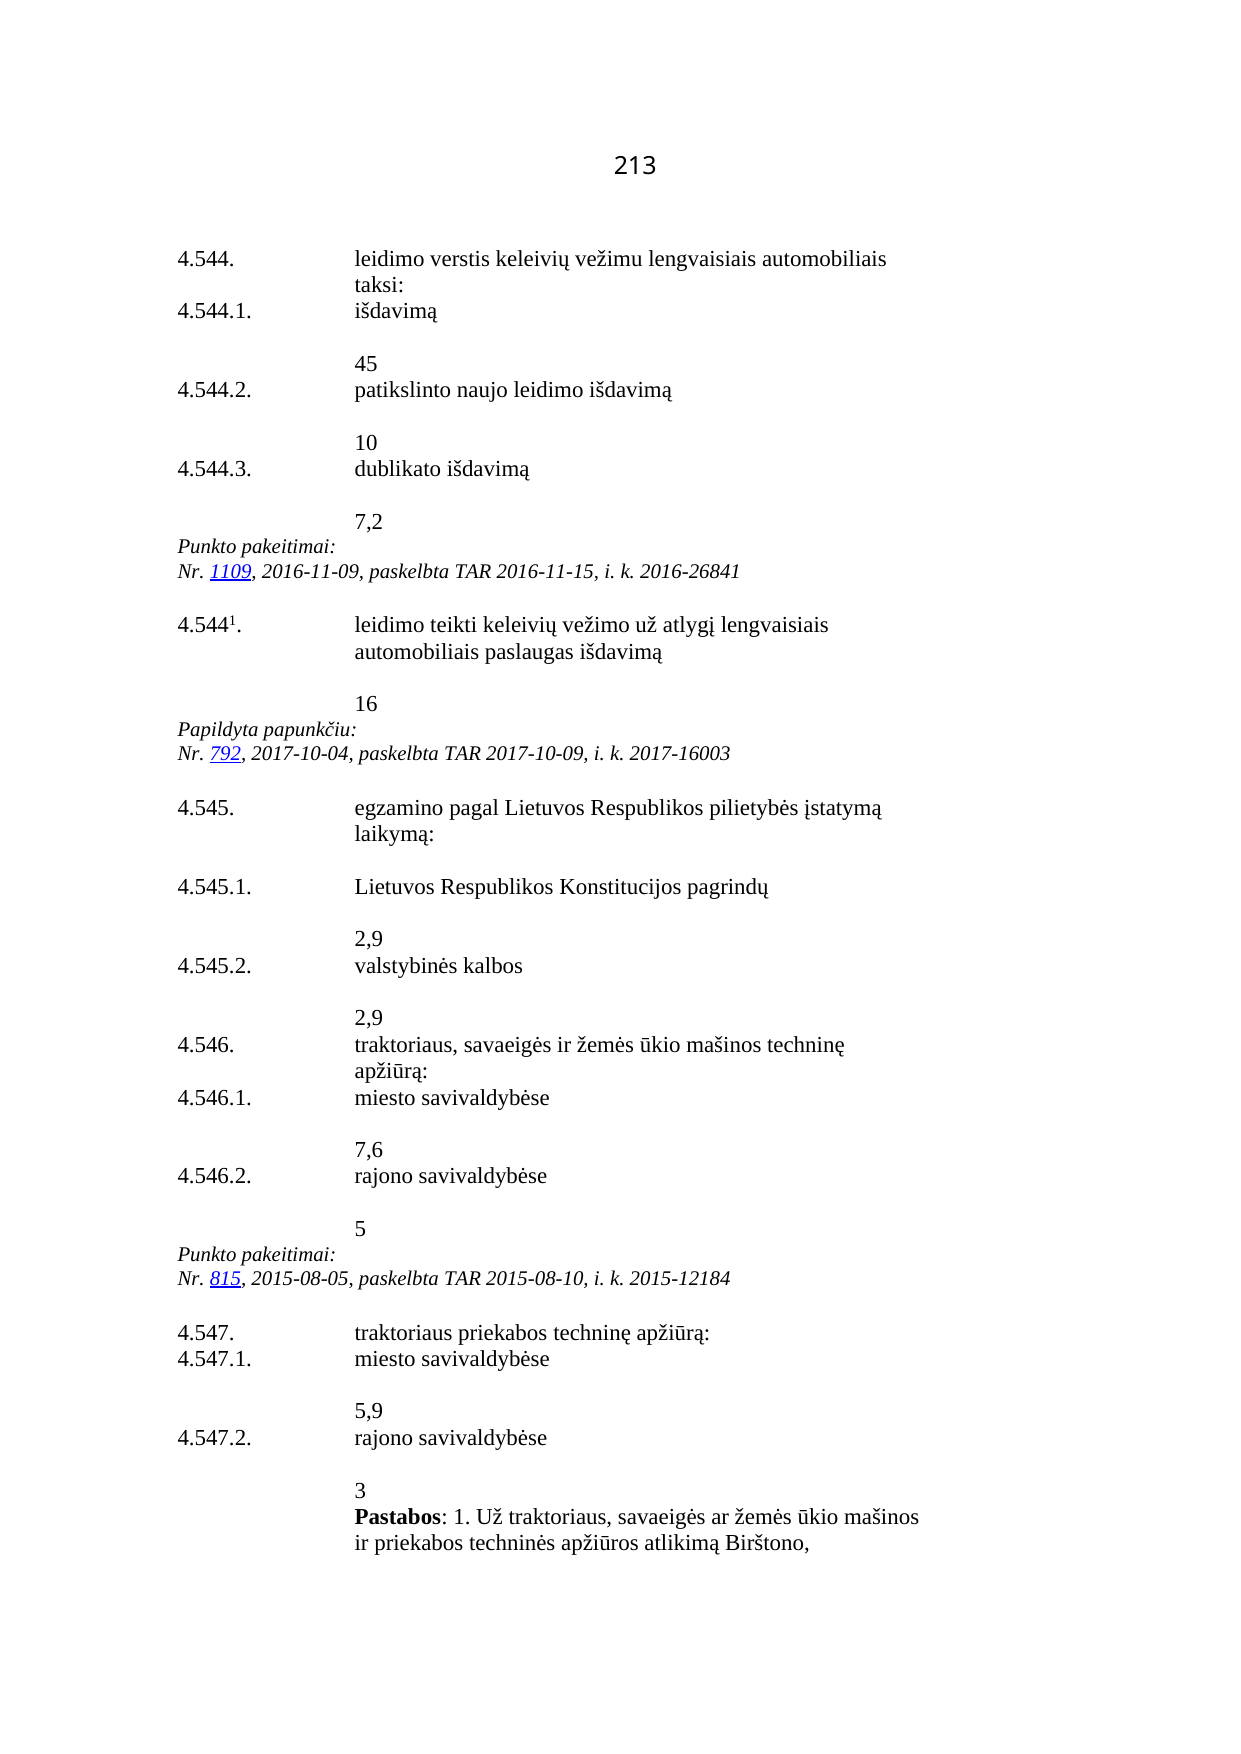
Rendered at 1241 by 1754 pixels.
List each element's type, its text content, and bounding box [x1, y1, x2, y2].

text automobiliais paslaugas išdavimą 16 [354, 638, 945, 717]
text Nr. 1109, 2016-11-09, paskelbta TAR 2016-11-15, i. k. 2016-26841 [177, 558, 1093, 583]
text 4.544. leidimo verstis keleivių vežimu lengvaisiais automobiliais [177, 244, 892, 271]
text Punkto pakeitimai: [177, 534, 1093, 558]
text Nr. 815, 2015-08-05, paskelbta TAR 2015-08-10, i. k. 2015-12184 [177, 1266, 1093, 1290]
text Papildyta papunkčiu: [177, 717, 1093, 741]
text Pastabos: 1. Už traktoriaus, savaeigės ar žemės ūkio mašinos [354, 1503, 945, 1529]
text taksi: [354, 271, 892, 297]
text 4.544.2. patikslinto naujo leidimo išdavimą 10 [177, 376, 892, 455]
text 4.546. traktoriaus, savaeigės ir žemės ūkio mašinos techninę [177, 1031, 945, 1057]
text 4.545. egzamino pagal Lietuvos Respublikos pilietybės įstatymą laikymą: [177, 794, 945, 873]
text 4.545.2. valstybinės kalbos 2,9 [177, 952, 945, 1031]
text Nr. 792, 2017-10-04, paskelbta TAR 2017-10-09, i. k. 2017-16003 [177, 741, 1093, 765]
text 4.546.2. rajono savivaldybėse 5 [177, 1163, 945, 1242]
text 4.545.1. Lietuvos Respublikos Konstitucijos pagrindų 2,9 [177, 873, 945, 952]
text 4.544.3. dublikato išdavimą 7,2 [177, 455, 892, 534]
text apžiūrą: [354, 1057, 945, 1083]
text Punkto pakeitimai: [177, 1242, 1093, 1266]
text 4.546.1. miesto savivaldybėse 7,6 [177, 1083, 945, 1163]
text 4.547.1. miesto savivaldybėse 5,9 [177, 1345, 945, 1424]
text ir priekabos techninės apžiūros atlikimą Birštono, [354, 1529, 945, 1556]
text 4.547.2. rajono savivaldybėse 3 [177, 1424, 945, 1503]
text 4.547. traktoriaus priekabos techninę apžiūrą: [177, 1318, 945, 1345]
text 4.544.1. išdavimą 45 [177, 297, 892, 376]
text 4.5441. leidimo teikti keleivių vežimo už atlygį lengvaisiais [177, 611, 945, 638]
